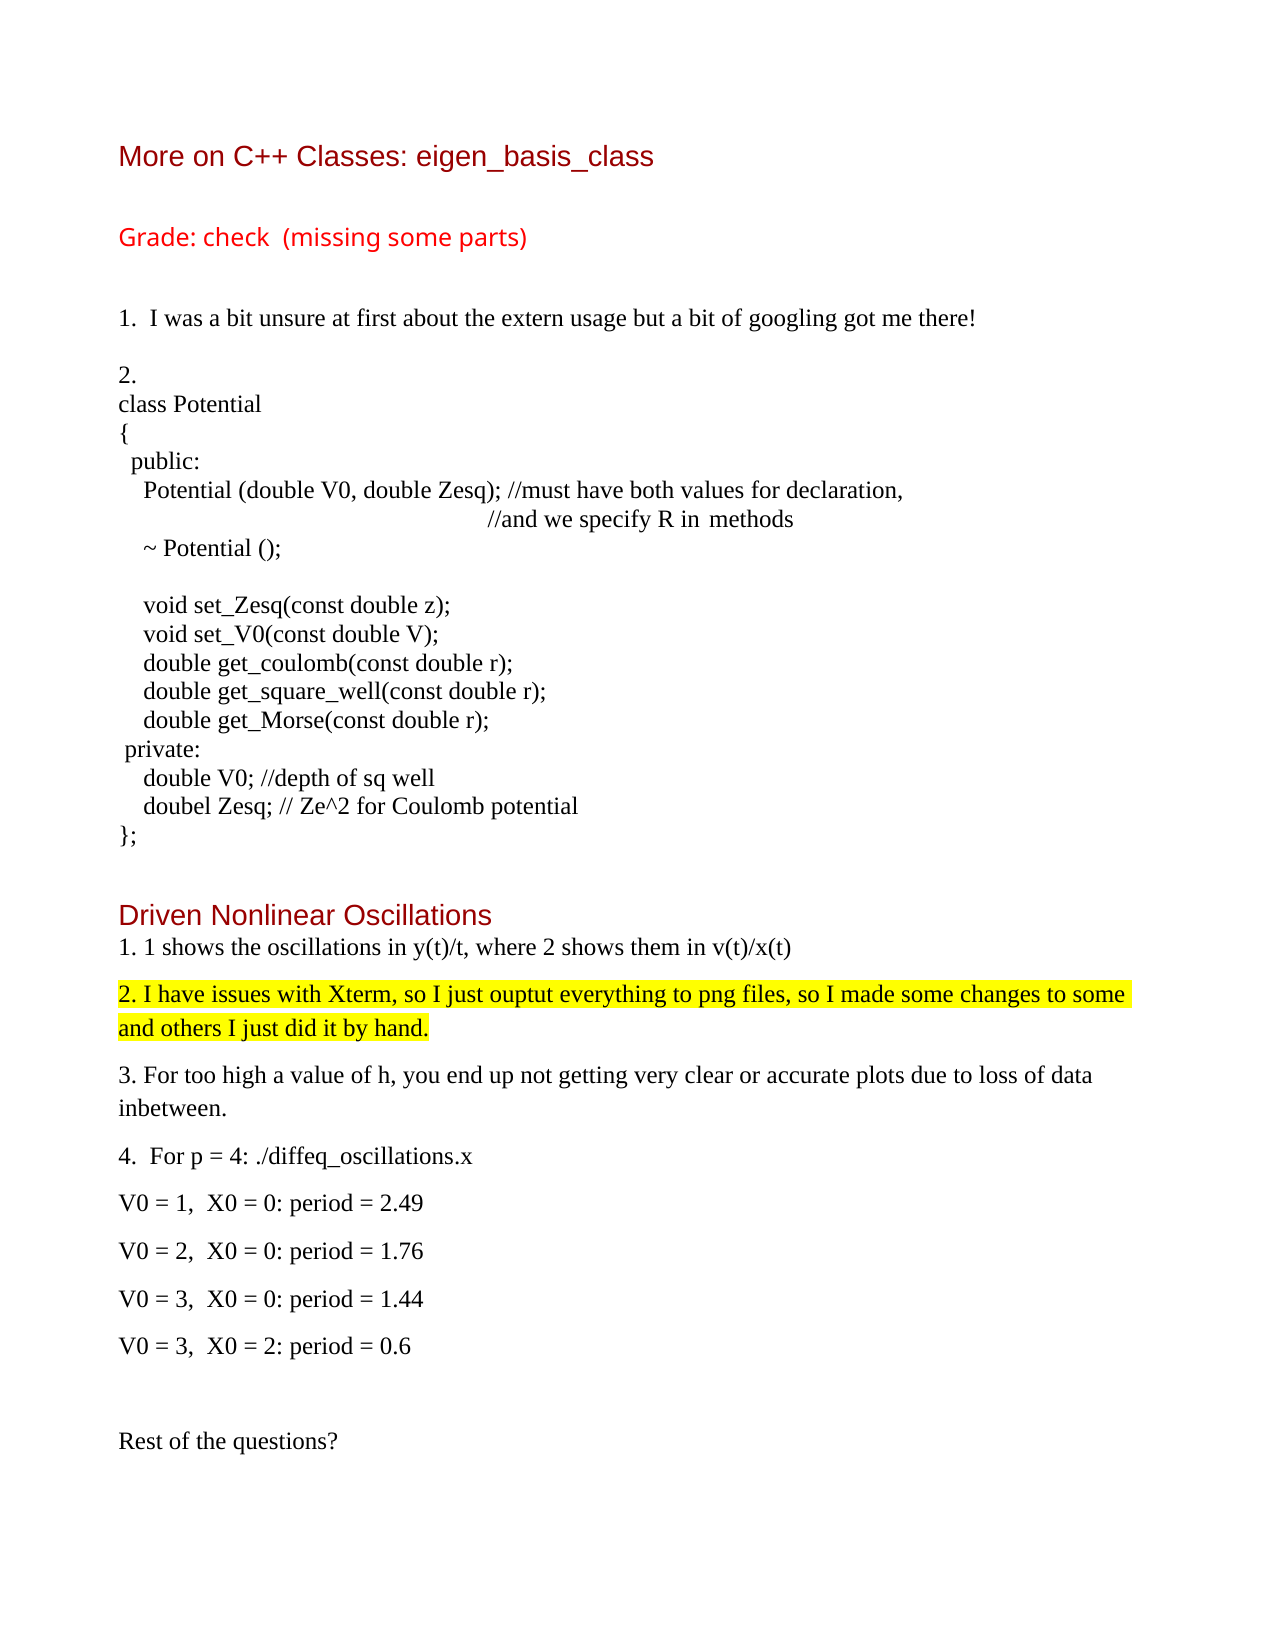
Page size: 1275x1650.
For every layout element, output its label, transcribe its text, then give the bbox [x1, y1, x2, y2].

text double V0; //depth of sq well [118, 763, 1157, 791]
text 2. [118, 360, 1157, 389]
text 1. I was a bit unsure at first about the extern usage but a bit of googling got me there! [118, 303, 1157, 331]
text 4. For p = 4: ./diffeq_oscillations.x [118, 1141, 1157, 1169]
text double get_Morse(const double r); private: [118, 705, 1157, 763]
text Rest of the questions? [118, 1426, 1157, 1455]
text 1. 1 shows the oscillations in y(t)/t, where 2 shows them in v(t)/x(t) [118, 932, 1157, 961]
text void set_Zesq(const double z); [118, 561, 1157, 619]
text V0 = 3, X0 = 0: period = 1.44 [118, 1284, 1157, 1312]
text V0 = 1, X0 = 0: period = 2.49 [118, 1188, 1157, 1217]
text doubel Zesq; // Ze^2 for Coulomb potential }; [118, 791, 1157, 849]
text Grade: check (missing some parts) [118, 220, 1157, 254]
subtitle Driven Nonlinear Oscillations [118, 898, 1157, 932]
text 2. I have issues with Xterm, so I just ouptut everything to png files, so I made some changes to some and others I just did it by hand. [118, 979, 1157, 1041]
text void set_V0(const double V); [118, 619, 1157, 648]
text 3. For too high a value of h, you end up not getting very clear or accurate plots due to loss of data inbetween. [118, 1060, 1157, 1122]
text V0 = 2, X0 = 0: period = 1.76 [118, 1236, 1157, 1265]
text double get_coulomb(const double r); double get_square_well(const double r); [118, 648, 1157, 705]
text class Potential { public: Potential (double V0, double Zesq); //must have both values for declaration, //and we specify R in methods ~ Potential (); [118, 389, 1157, 561]
subtitle More on C++ Classes: eigen_basis_class [118, 139, 1157, 172]
text V0 = 3, X0 = 2: period = 0.6 [118, 1331, 1157, 1360]
